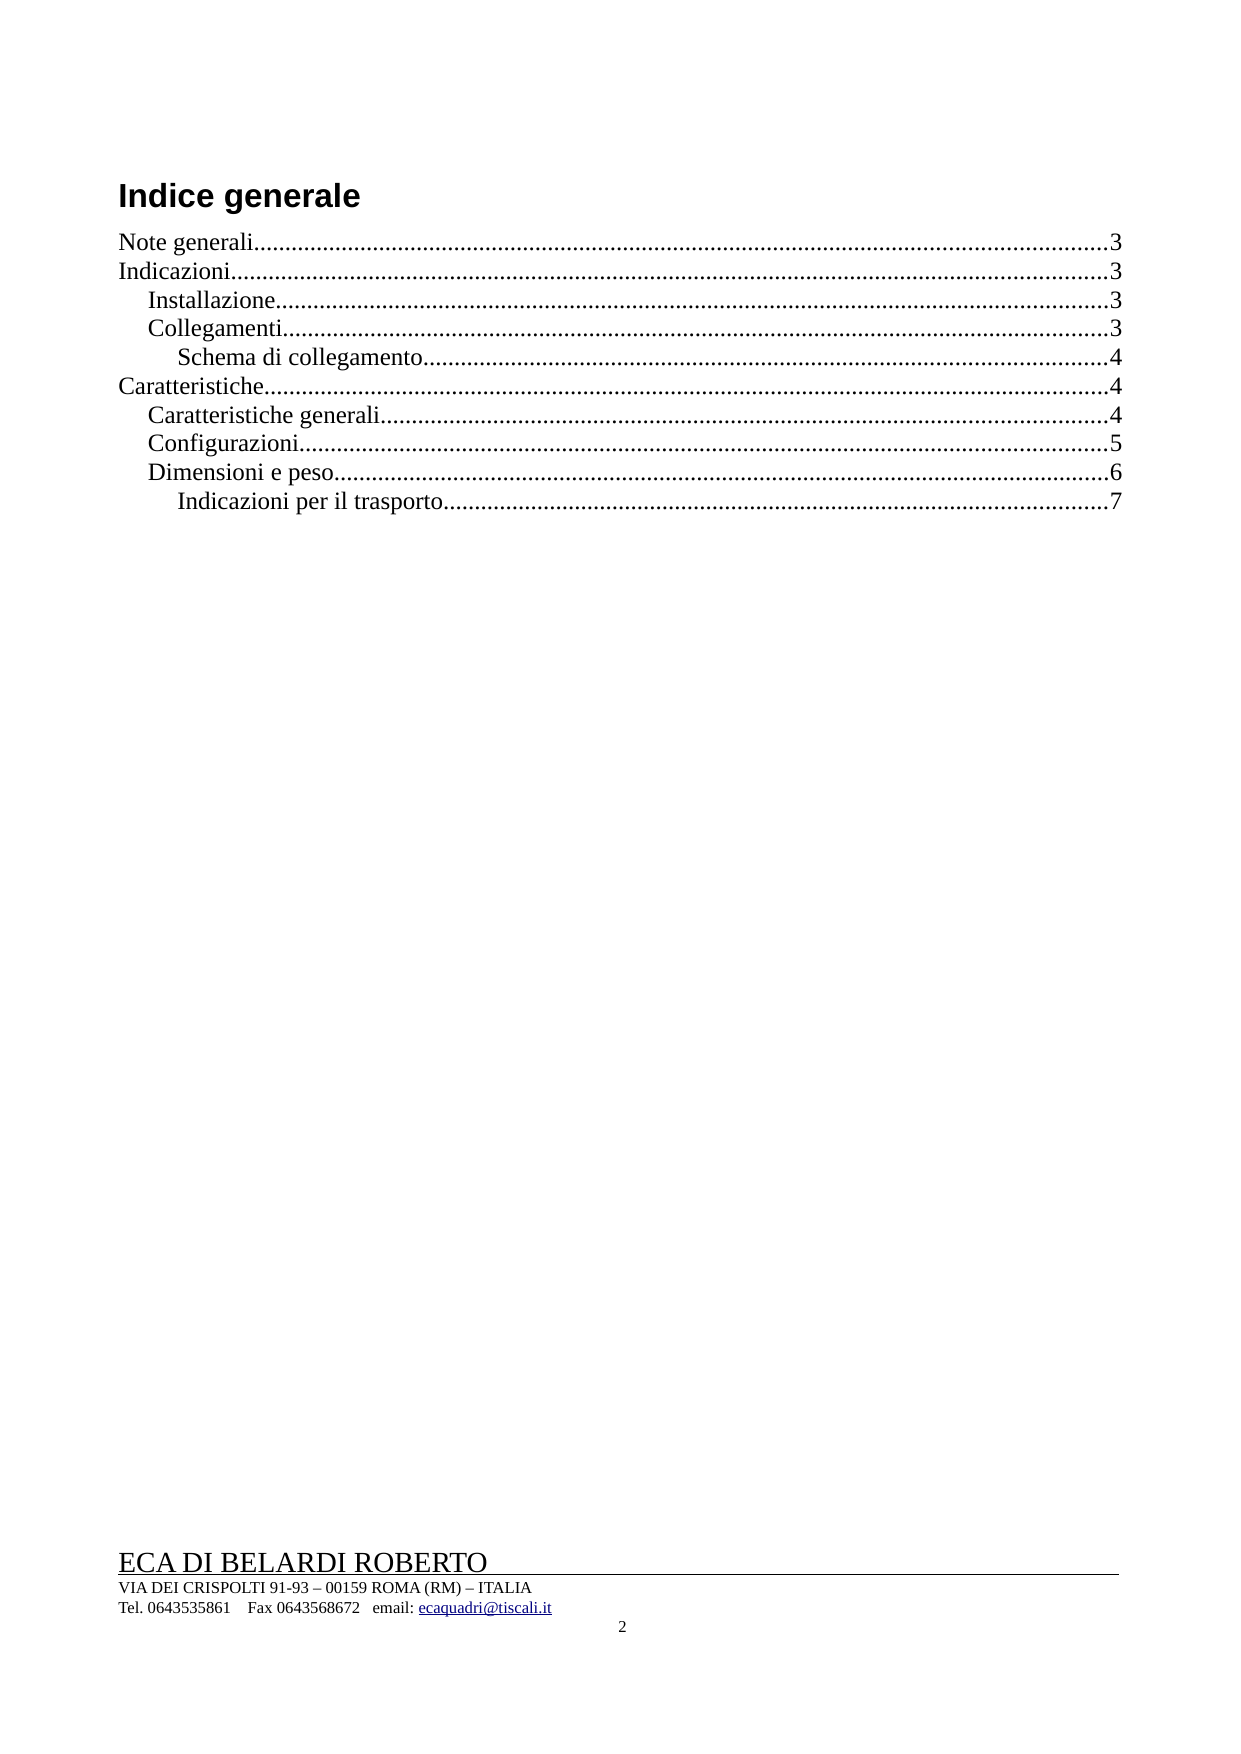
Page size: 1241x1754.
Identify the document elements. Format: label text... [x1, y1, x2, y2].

text Installazione 3 [148, 285, 1122, 313]
text Configurazioni 5 [148, 428, 1122, 457]
text Caratteristiche generali 4 [148, 400, 1122, 428]
text Collegamenti 3 [148, 313, 1122, 342]
text Schema di collegamento 4 [177, 342, 1122, 371]
text Note generali 3 [118, 227, 1122, 256]
text Indicazioni per il trasporto 7 [177, 486, 1122, 515]
text Indicazioni 3 [118, 256, 1122, 285]
text Caratteristiche 4 [118, 371, 1122, 400]
text Dimensioni e peso 6 [148, 457, 1122, 486]
subtitle Indice generale [118, 176, 1122, 215]
